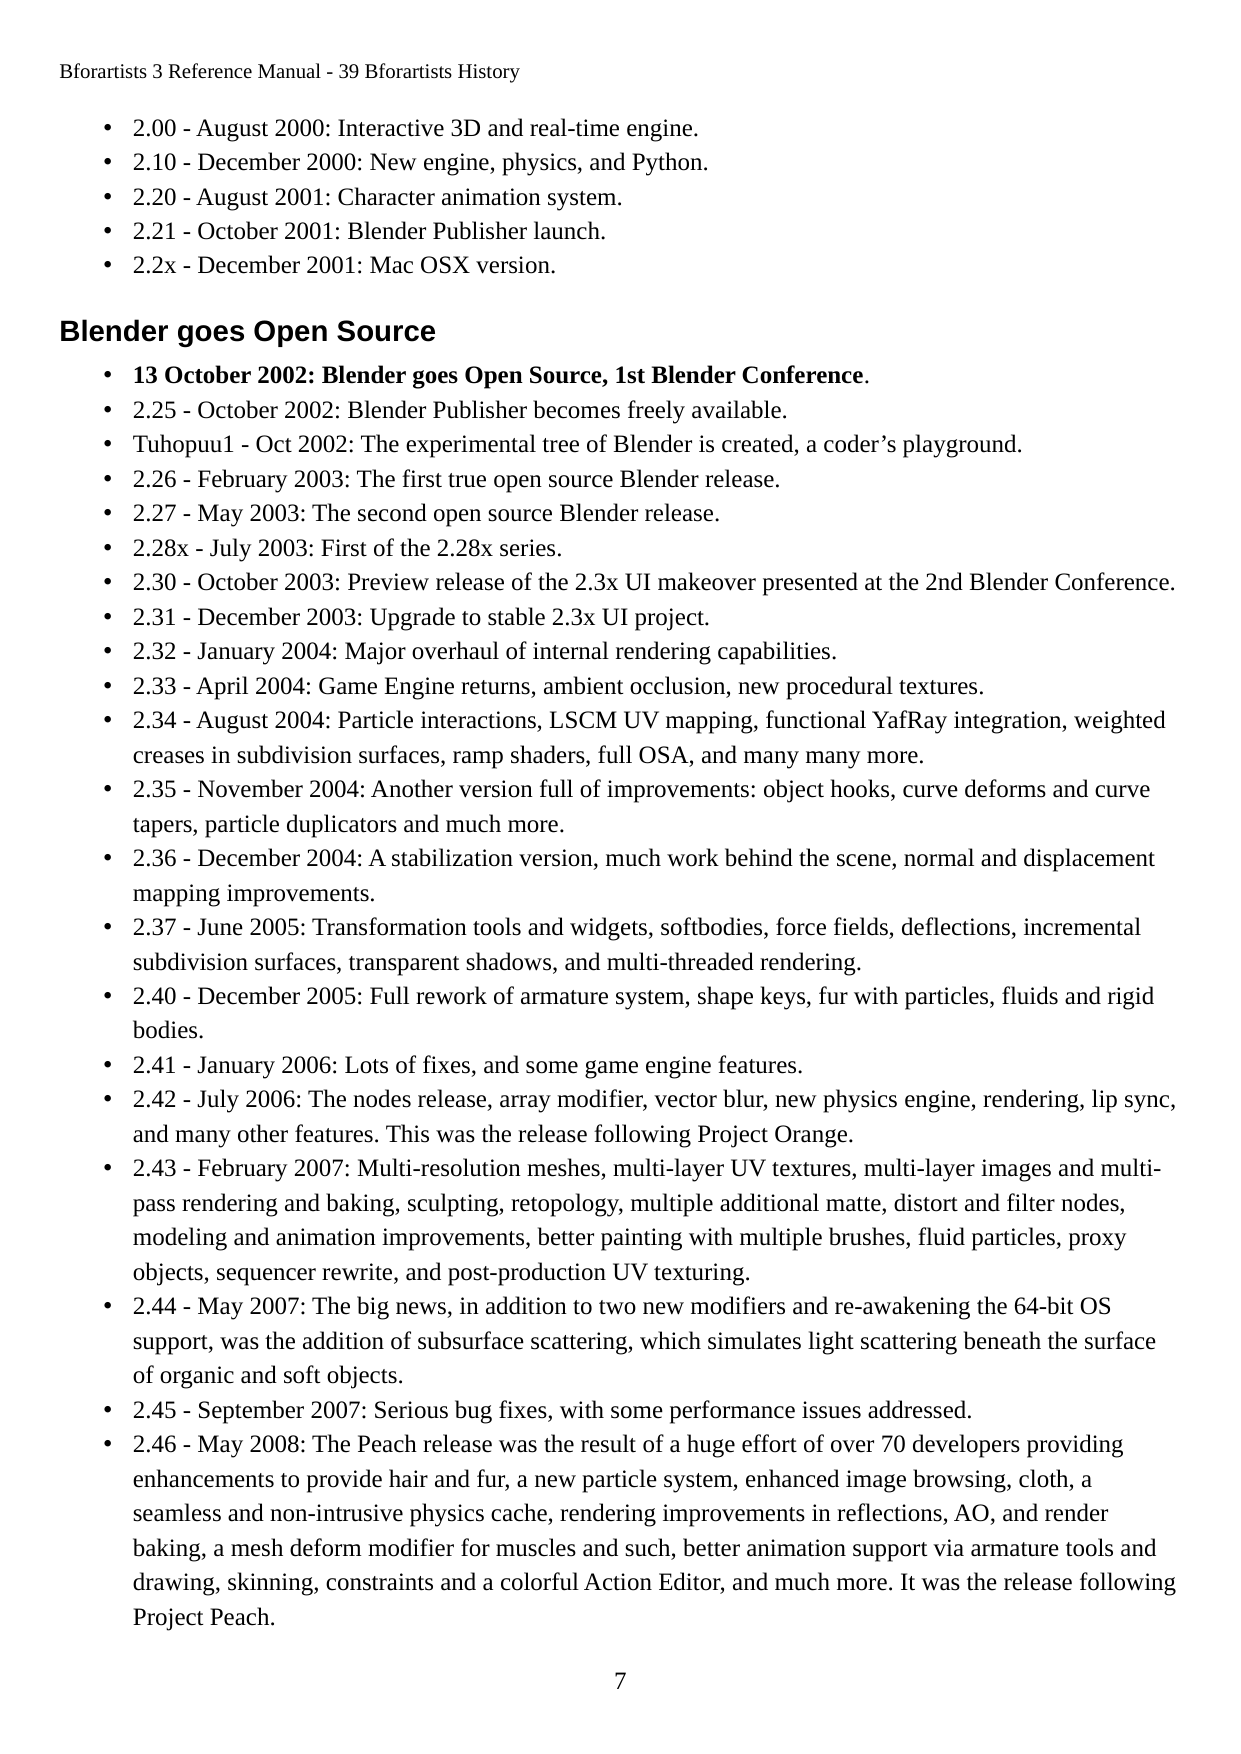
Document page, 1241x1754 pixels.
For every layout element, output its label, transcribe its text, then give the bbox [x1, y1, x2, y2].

list 2.42 - July 2006: The nodes release, array modifier, vector blur, new physics engine, rendering, lip sync, and many other features. This was the release following Project Orange. [103, 1084, 1181, 1148]
list 2.10 - December 2000: New engine, physics, and Python. [103, 147, 1181, 176]
list 13 October 2002: Blender goes Open Source, 1st Blender Conference. [103, 360, 1181, 389]
list 2.21 - October 2001: Blender Publisher launch. [103, 216, 1181, 245]
list 2.00 - August 2000: Interactive 3D and real-time engine. [103, 113, 1181, 141]
list 2.2x - December 2001: Mac OSX version. [103, 251, 1181, 279]
list 2.37 - June 2005: Transformation tools and widgets, softbodies, force fields, deflections, incremental subdivision surfaces, transparent shadows, and multi-threaded rendering. [103, 912, 1181, 975]
list Tuhopuu1 - Oct 2002: The experimental tree of Blender is created, a coder’s playground. [103, 429, 1181, 458]
list 2.20 - August 2001: Character animation system. [103, 182, 1181, 210]
list 2.41 - January 2006: Lots of fixes, and some game engine features. [103, 1050, 1181, 1079]
list 2.32 - January 2004: Major overhaul of internal rendering capabilities. [103, 636, 1181, 665]
list 2.30 - October 2003: Preview release of the 2.3x UI makeover presented at the 2nd Blender Conference. [103, 567, 1181, 596]
list 2.46 - May 2008: The Peach release was the result of a huge effort of over 70 developers providing enhancements to provide hair and fur, a new particle system, enhanced image browsing, cloth, a seamless and non-intrusive physics cache, rendering improvements in reflections, AO, and render baking, a mesh deform modifier for muscles and such, better animation support via armature tools and drawing, skinning, constraints and a colorful Action Editor, and much more. It was the release following Project Peach. [103, 1429, 1181, 1630]
list 2.33 - April 2004: Game Engine returns, ambient occlusion, new procedural textures. [103, 671, 1181, 699]
list 2.44 - May 2007: The big news, in addition to two new modifiers and re-awakening the 64-bit OS support, was the addition of subsurface scattering, which simulates light scattering beneath the surface of organic and soft objects. [103, 1291, 1181, 1389]
list 2.25 - October 2002: Blender Publisher becomes freely available. [103, 395, 1181, 424]
list 2.40 - December 2005: Full rework of armature system, shape keys, fur with particles, fluids and rigid bodies. [103, 981, 1181, 1044]
list 2.28x - July 2003: First of the 2.28x series. [103, 533, 1181, 562]
list 2.36 - December 2004: A stabilization version, much work behind the scene, normal and displacement mapping improvements. [103, 843, 1181, 906]
list 2.34 - August 2004: Particle interactions, LSCM UV mapping, functional YafRay integration, weighted creases in subdivision surfaces, ramp shaders, full OSA, and many many more. [103, 705, 1181, 768]
list 2.27 - May 2003: The second open source Blender release. [103, 498, 1181, 527]
list 2.43 - February 2007: Multi-resolution meshes, multi-layer UV textures, multi-layer images and multi-pass rendering and baking, sculpting, retopology, multiple additional matte, distort and filter nodes, modeling and animation improvements, better painting with multiple brushes, fluid particles, proxy objects, sequencer rewrite, and post-production UV texturing. [103, 1153, 1181, 1286]
subtitle Blender goes Open Source [59, 314, 1181, 348]
list 2.45 - September 2007: Serious bug fixes, with some performance issues addressed. [103, 1395, 1181, 1423]
list 2.26 - February 2003: The first true open source Blender release. [103, 464, 1181, 493]
list 2.31 - December 2003: Upgrade to stable 2.3x UI project. [103, 602, 1181, 631]
list 2.35 - November 2004: Another version full of improvements: object hooks, curve deforms and curve tapers, particle duplicators and much more. [103, 774, 1181, 837]
